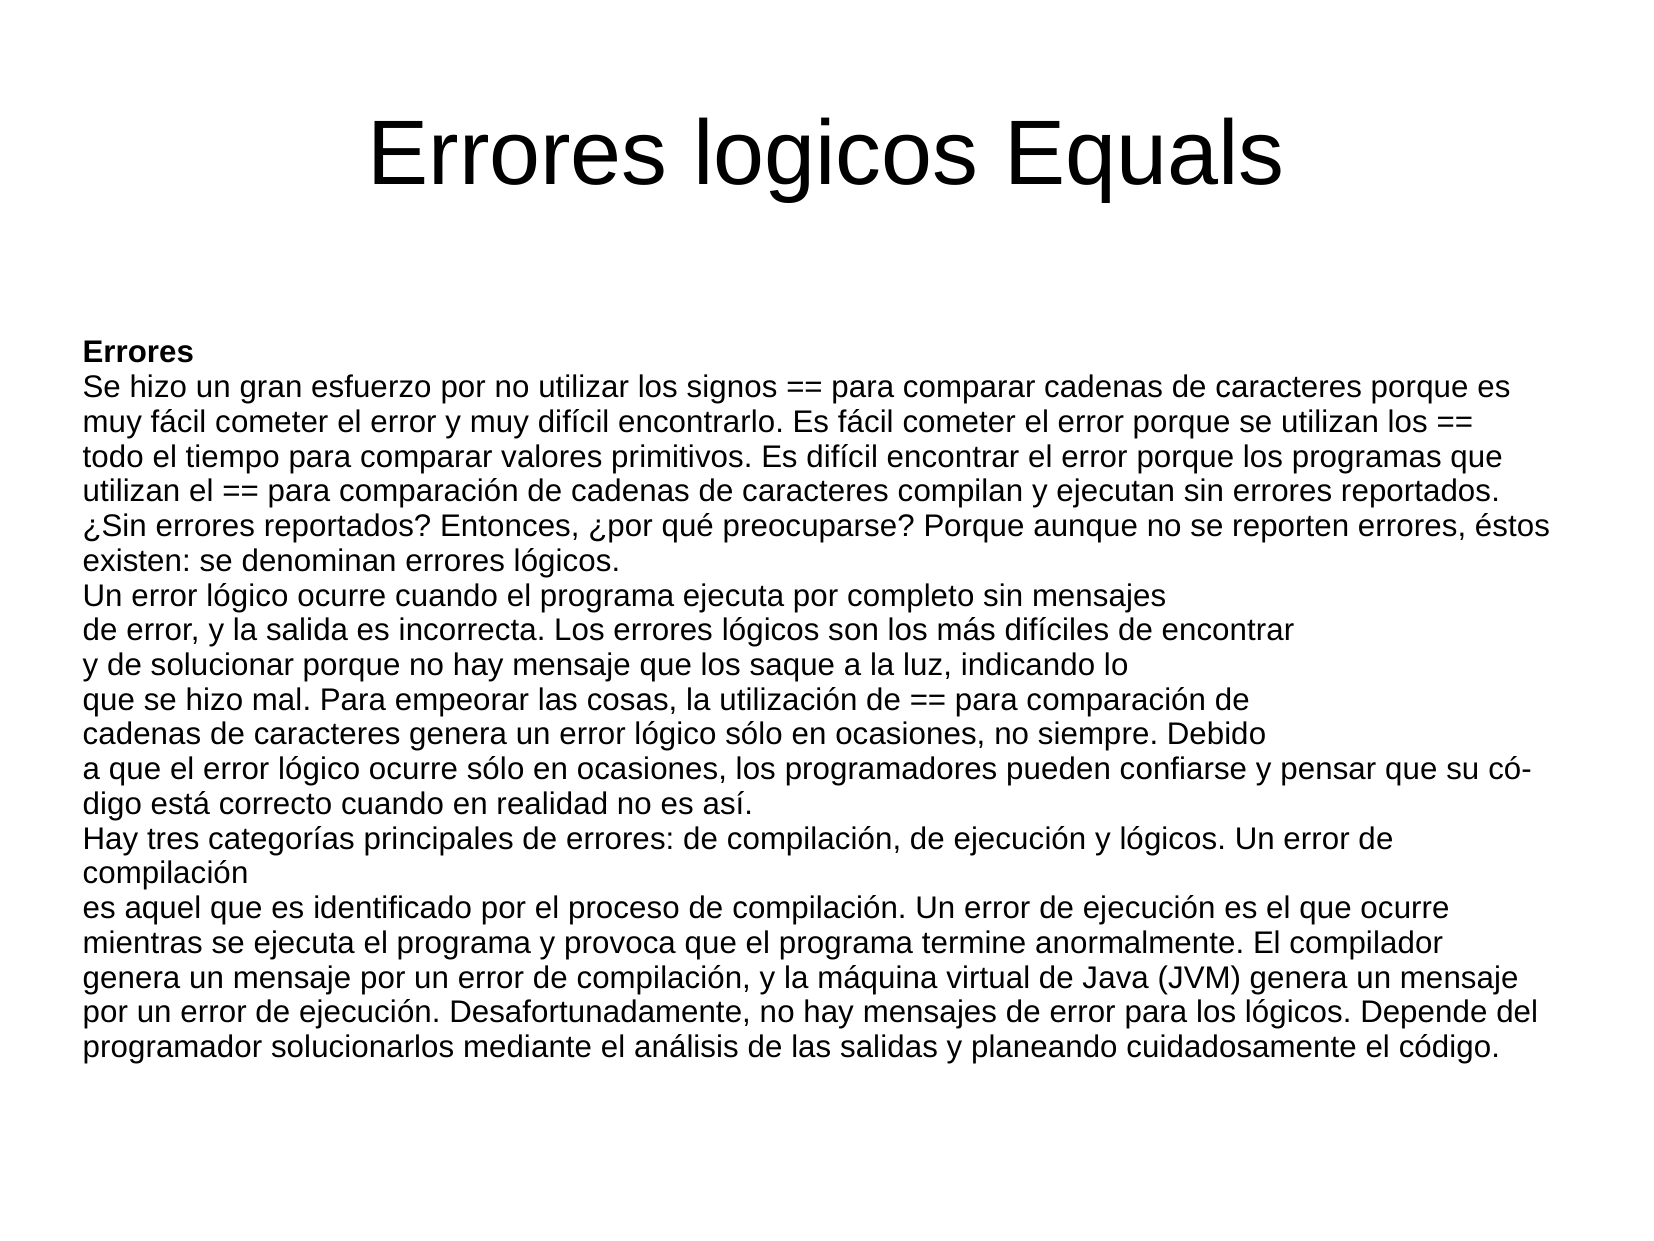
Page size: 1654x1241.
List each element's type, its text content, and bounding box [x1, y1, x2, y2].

subtitle Errores Se hizo un gran esfuerzo por no utilizar los signos == para comparar cadenas de caracteres porque es muy fácil cometer el error y muy difícil encontrarlo. Es fácil cometer el error porque se utilizan los == todo el tiempo para comparar valores primitivos. Es difícil encontrar el error porque los programas que utilizan el == para comparación de cadenas de caracteres compilan y ejecutan sin errores reportados. ¿Sin errores reportados? Entonces, ¿por qué preocuparse? Porque aunque no se reporten errores, éstos existen: se denominan errores lógicos. Un error lógico ocurre cuando el programa ejecuta por completo sin mensajes de error, y la salida es incorrecta. Los errores lógicos son los más difíciles de encontrar y de solucionar porque no hay mensaje que los saque a la luz, indicando lo que se hizo mal. Para empeorar las cosas, la utilización de == para comparación de cadenas de caracteres genera un error lógico sólo en ocasiones, no siempre. Debido a que el error lógico ocurre sólo en ocasiones, los programadores pueden confiarse y pensar que su có- digo está correcto cuando en realidad no es así. Hay tres categorías principales de errores: de compilación, de ejecución y lógicos. Un error de compilación es aquel que es identificado por el proceso de compilación. Un error de ejecución es el que ocurre mientras se ejecuta el programa y provoca que el programa termine anormalmente. El compilador genera un mensaje por un error de compilación, y la máquina virtual de Java (JVM) genera un mensaje por un error de ejecución. Desafortunadamente, no hay mensajes de error para los lógicos. Depende del programador solucionarlos mediante el análisis de las salidas y planeando cuidadosamente el código. [82, 290, 1571, 1109]
title Errores logicos Equals [82, 49, 1571, 257]
